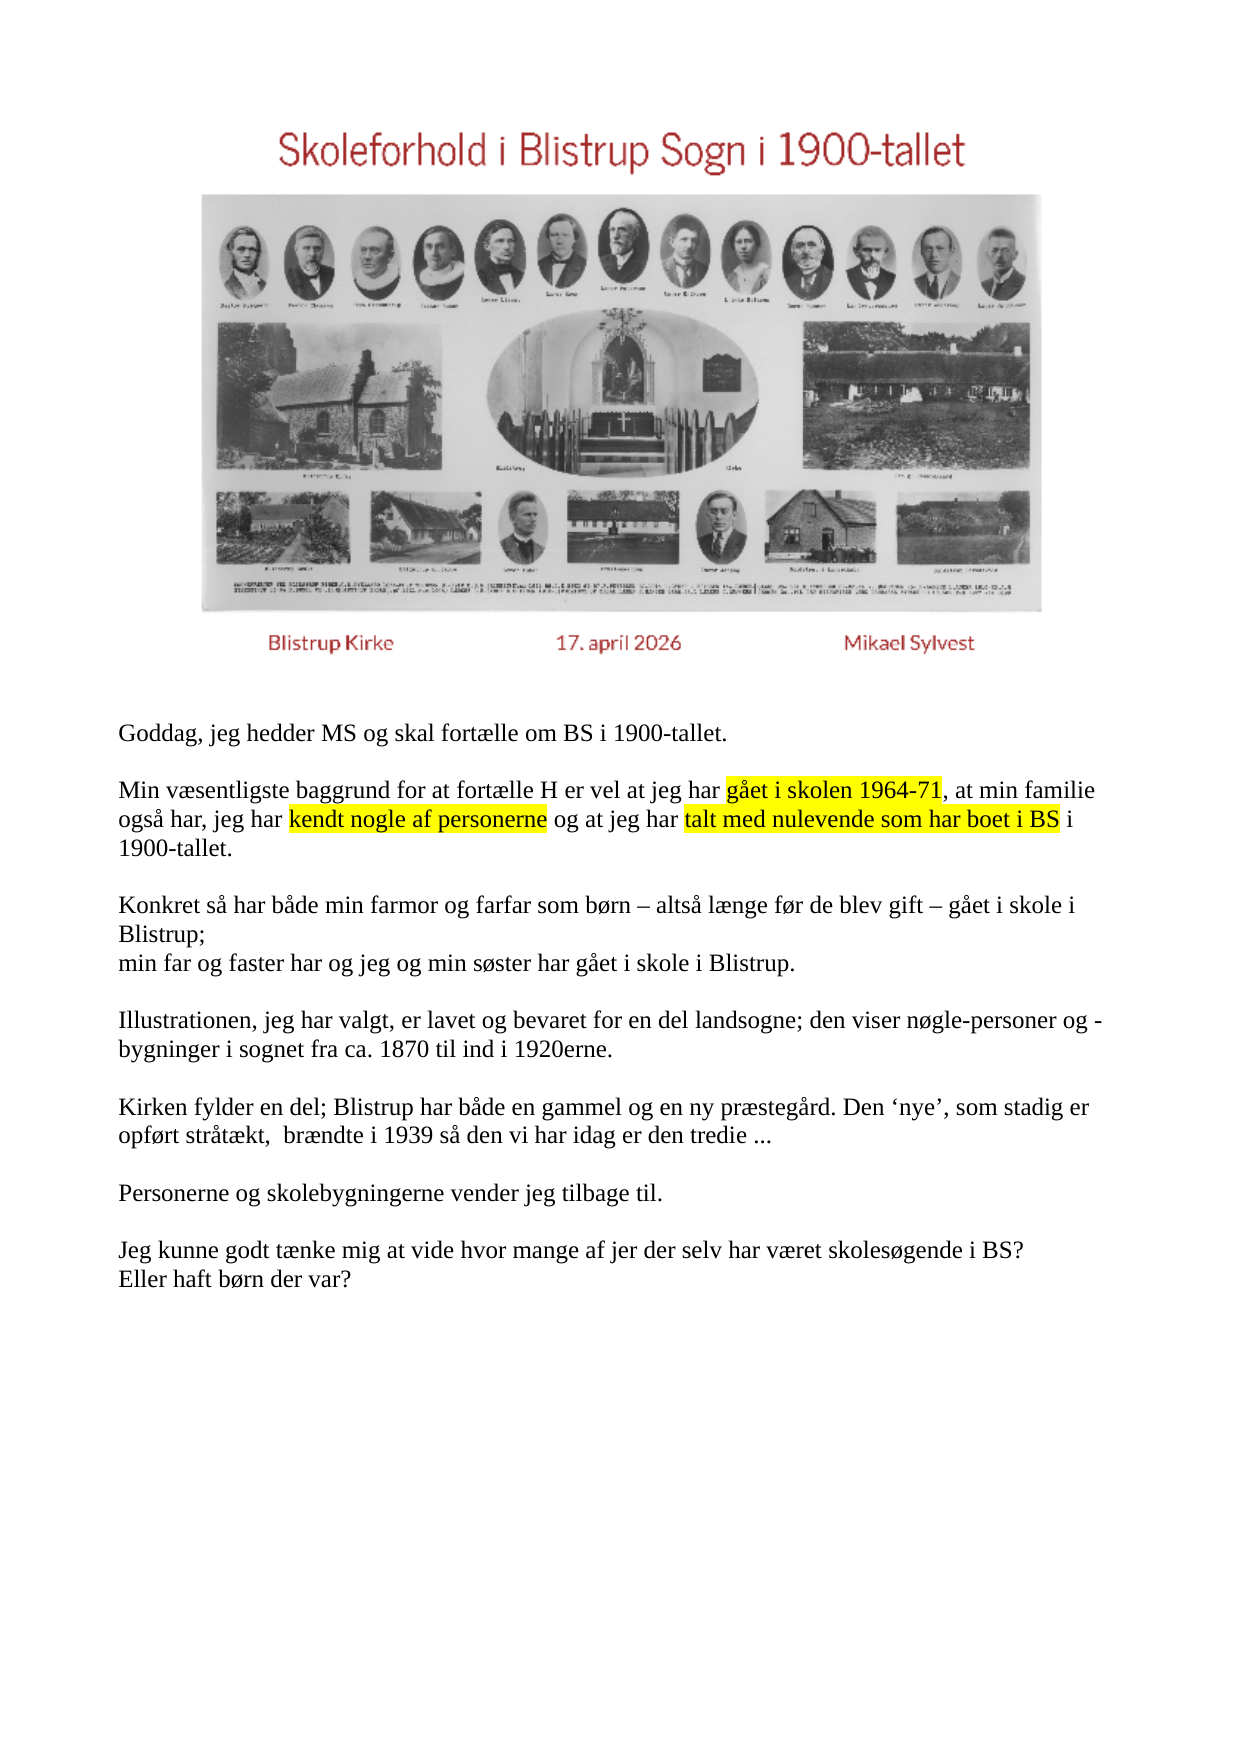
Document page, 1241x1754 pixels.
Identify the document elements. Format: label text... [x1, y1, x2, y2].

text Konkret så har både min farmor og farfar som børn – altså længe før de blev gift – gået i skole i Blistrup; [118, 891, 1122, 948]
text Personerne og skolebygningerne vender jeg tilbage til. [118, 1178, 1122, 1207]
text min far og faster har og jeg og min søster har gået i skole i Blistrup. [118, 948, 1122, 977]
text Goddag, jeg hedder MS og skal fortælle om BS i 1900-tallet. [118, 690, 1122, 747]
text Min væsentligste baggrund for at fortælle H er vel at jeg har gået i skolen 1964-71, at min familie også har, jeg har kendt nogle af personerne og at jeg har talt med nulevende som har boet i BS i 1900-tallet. [118, 776, 1122, 862]
text Jeg kunne godt tænke mig at vide hvor mange af jer der selv har været skolesøgende i BS? [118, 1236, 1122, 1264]
text Eller haft børn der var? [118, 1264, 1122, 1293]
picture [118, 118, 1123, 690]
text Kirken fylder en del; Blistrup har både en gammel og en ny præstegård. Den ‘nye’, som stadig er opført stråtækt, brændte i 1939 så den vi har idag er den tredie ... [118, 1092, 1122, 1149]
text Illustrationen, jeg har valgt, er lavet og bevaret for en del landsogne; den viser nøgle-personer og -bygninger i sognet fra ca. 1870 til ind i 1920erne. [118, 1006, 1122, 1063]
